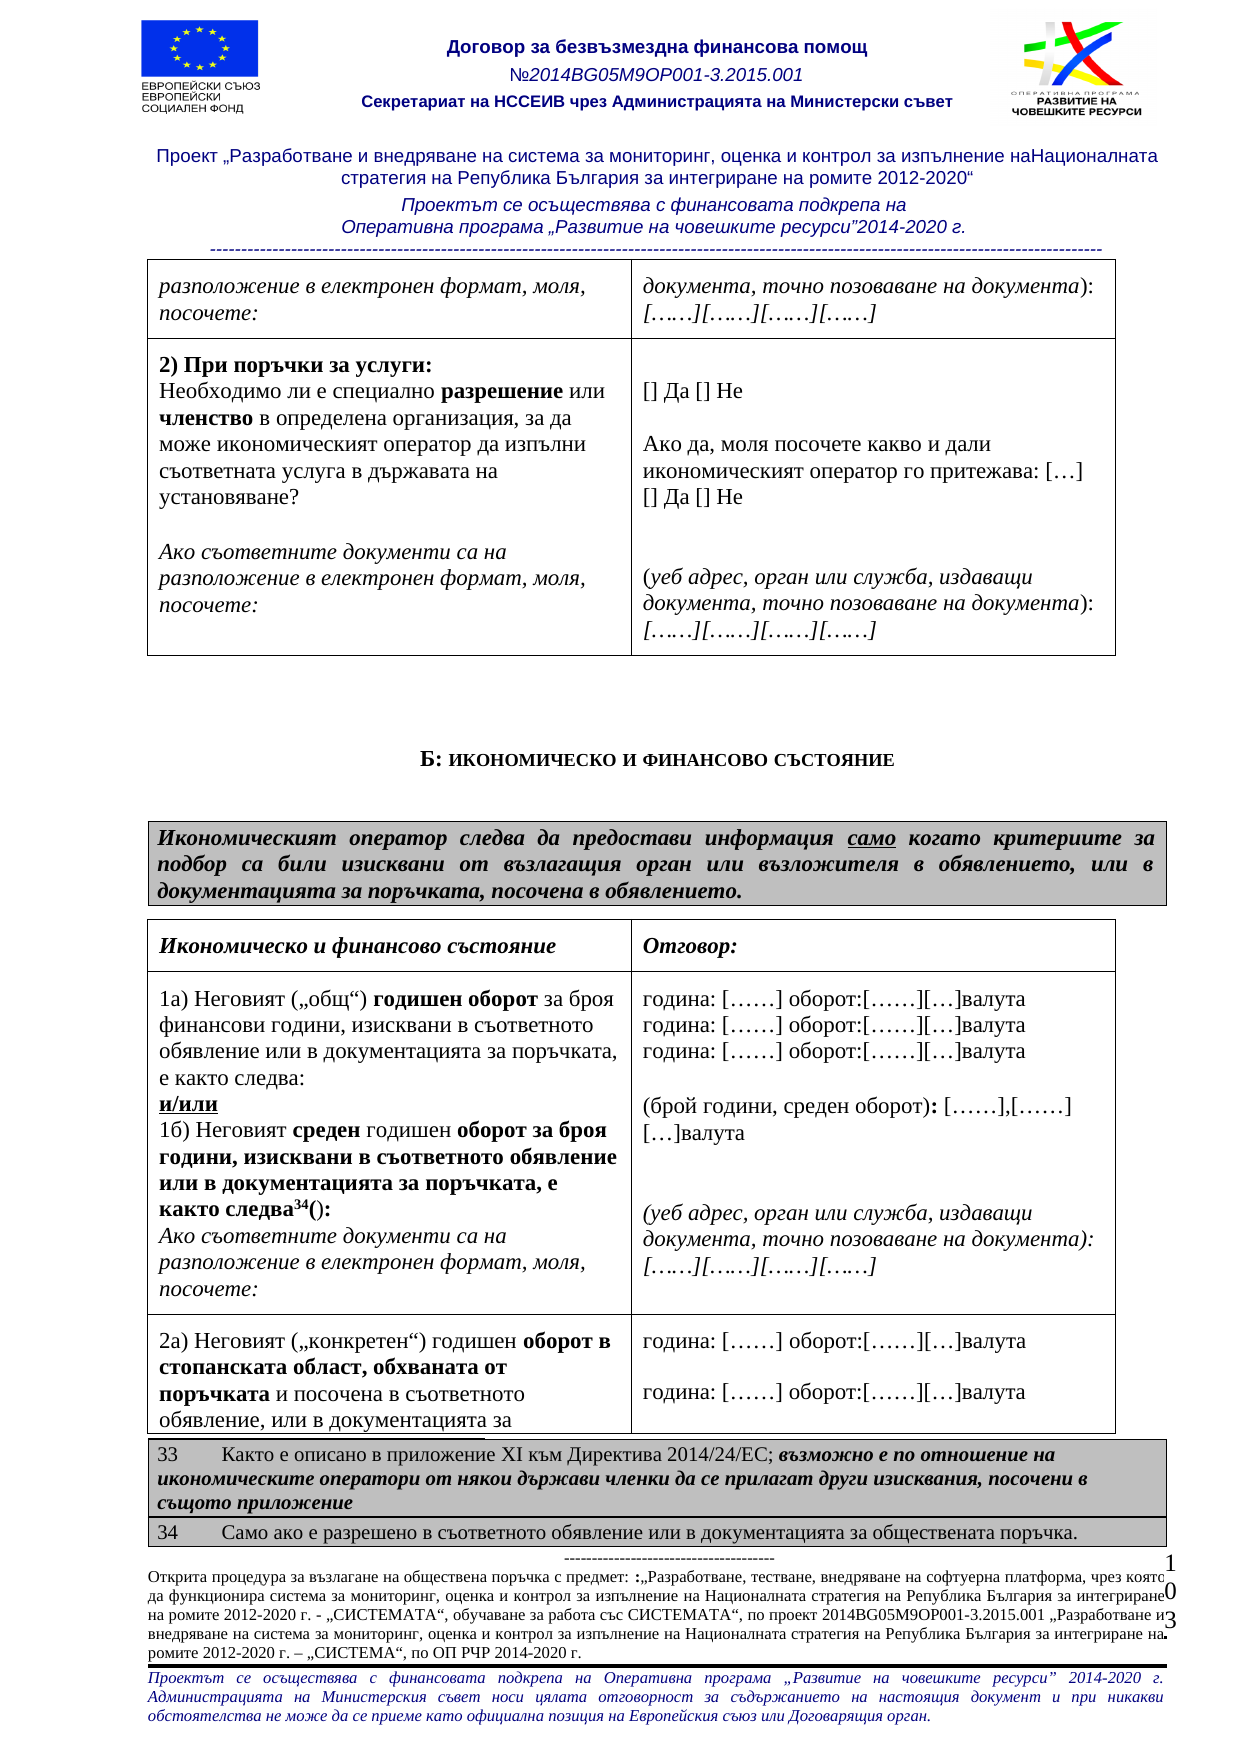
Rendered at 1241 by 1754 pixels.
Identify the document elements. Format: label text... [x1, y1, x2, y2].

table_cell разположение в електронен формат, моля, посочете: [148, 260, 631, 338]
table_cell 2а) Неговият („конкретен“) годишен оборот в стопанската област, обхваната от поръчката и посочена в съответното обявление, или в документацията за [148, 1315, 631, 1432]
table_cell 1а) Неговият („общ“) годишен оборот за броя финансови години, изисквани в съответното обявление или в документацията за поръчката, е както следва: и/или 1б) Неговият среден годишен оборот за броя години, изисквани в съответното обявление или в документацията за поръчката, е както следва(): Ако съответните документи са на разположение в електронен формат, моля, посочете: [148, 972, 631, 1313]
table_header Икономическо и финансово състояние [148, 920, 631, 971]
table_cell година: [……] оборот:[……][…]валута година: [……] оборот:[……][…]валута [632, 1315, 1115, 1432]
table_cell [] Да [] Не Ако да, моля посочете какво и дали икономическият оператор го притежава: […] [] Да [] Не (уеб адрес, орган или служба, издаващи документа, точно позоваване на документа): [……][……][……][……] [632, 339, 1115, 655]
text Б: икономическо и финансово състояние [148, 744, 1167, 771]
table_cell година: [……] оборот:[……][…]валута година: [……] оборот:[……][…]валута година: [……] оборот:[……][…]валута (брой години, среден оборот): [……],[……][…]валута (уеб адрес, орган или служба, издаващи документа, точно позоваване на документа): [……][……][……][……] [632, 972, 1115, 1313]
table_cell 2) При поръчки за услуги: Необходимо ли е специално разрешение или членство в определена организация, за да може икономическият оператор да изпълни съответната услуга в държавата на установяване? Ако съответните документи са на разположение в електронен формат, моля, посочете: [148, 339, 631, 655]
text Икономическият оператор следва да предостави информация само когато критериите за подбор са били изисквани от възлагащия орган или възложителя в обявлението, или в документацията за поръчката, посочена в обявлението. [149, 822, 1166, 905]
table_header Отговор: [632, 920, 1115, 971]
table_cell документа, точно позоваване на документа): [……][……][……][……] [632, 260, 1115, 338]
